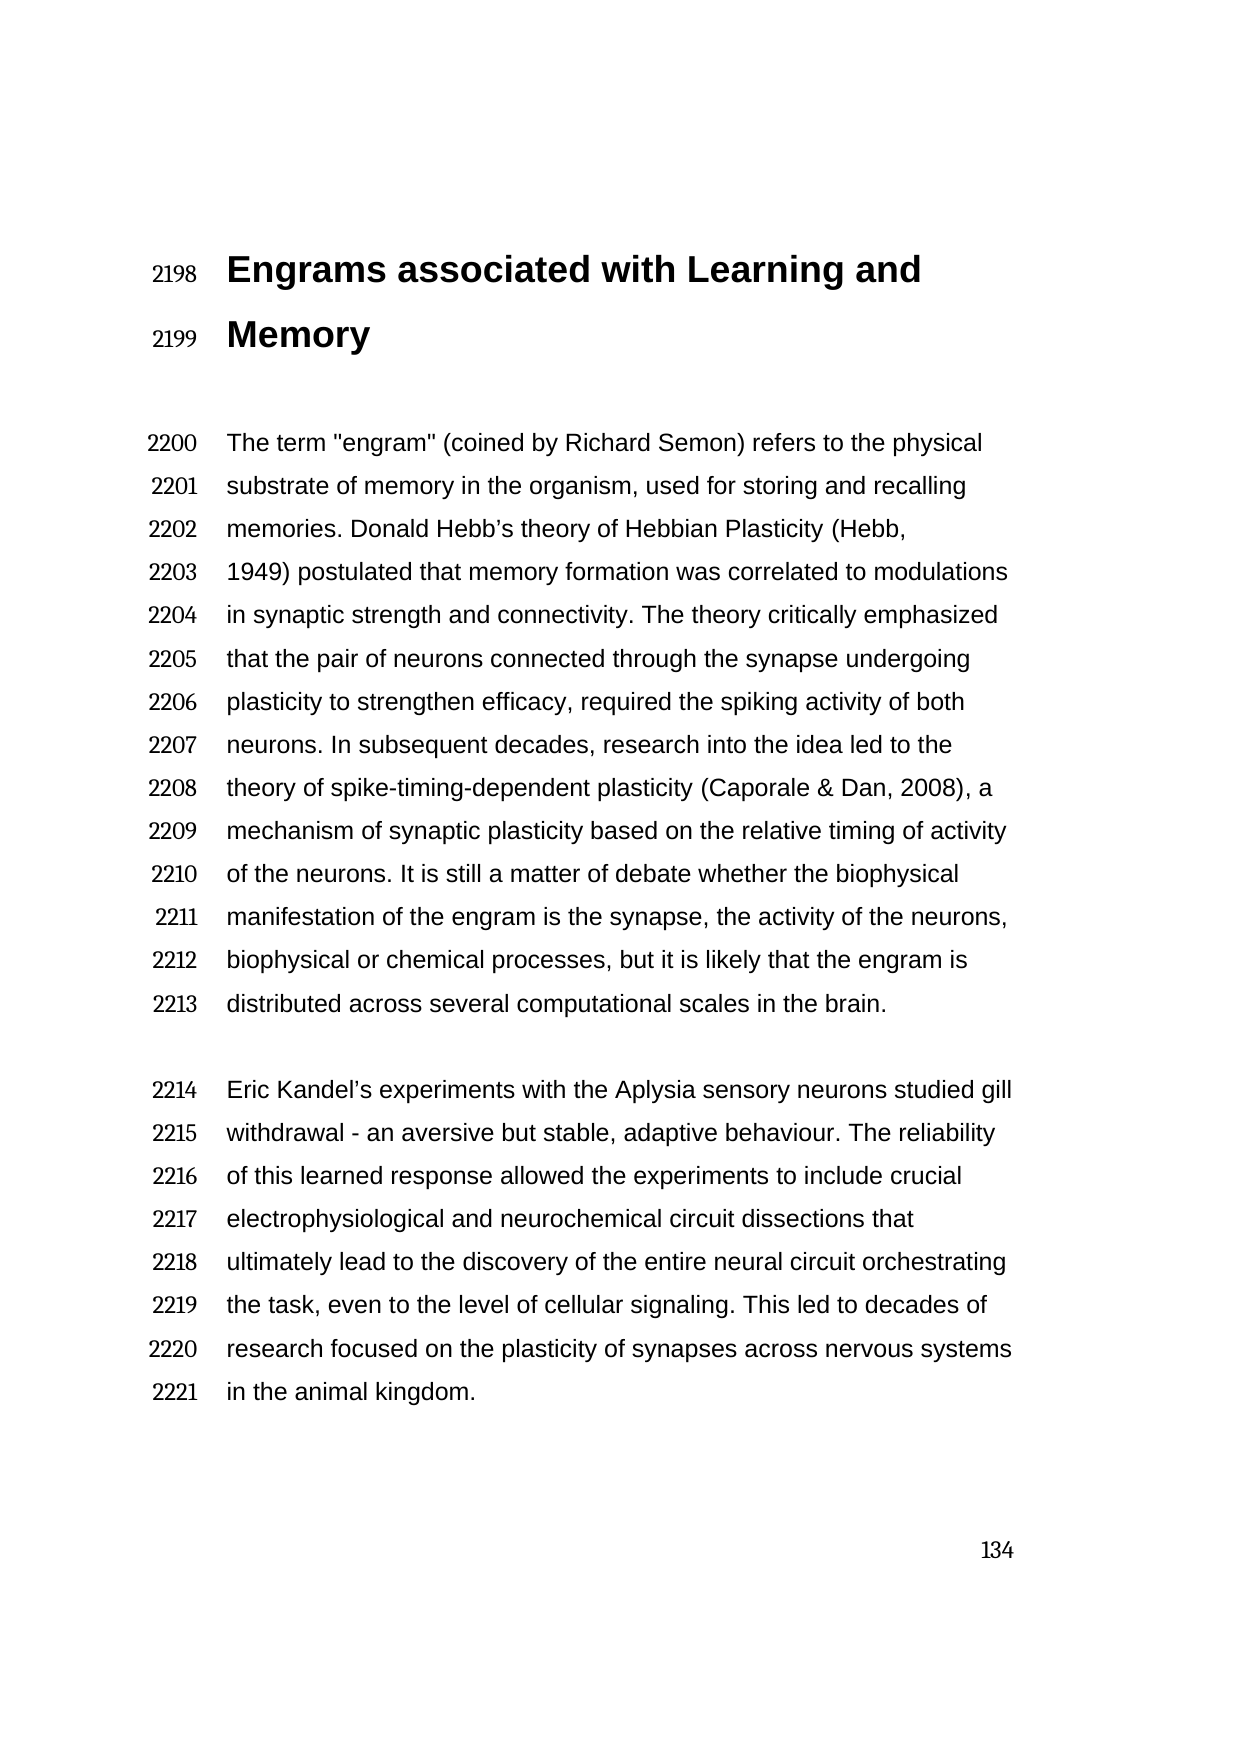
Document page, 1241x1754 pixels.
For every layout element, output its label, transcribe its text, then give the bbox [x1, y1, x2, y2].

text Eric Kandel’s experiments with the Aplysia sensory neurons studied gill withdrawal - an aversive but stable, adaptive behaviour. The reliability of this learned response allowed the experiments to include crucial electrophysiological and neurochemical circuit dissections that ultimately lead to the discovery of the entire neural circuit orchestrating the task, even to the level of cellular signaling. This led to decades of research focused on the plasticity of synapses across nervous systems in the animal kingdom. [226, 1075, 1014, 1406]
subtitle Engrams associated with Learning and Memory [226, 247, 1014, 355]
text The term "engram" (coined by Richard Semon) refers to the physical substrate of memory in the organism, used for storing and recalling memories. Donald Hebb’s theory of Hebbian Plasticity (Hebb, 1949)⁠ postulated that memory formation was correlated to modulations in synaptic strength and connectivity. The theory critically emphasized that the pair of neurons connected through the synapse undergoing plasticity to strengthen efficacy, required the spiking activity of both neurons. In subsequent decades, research into the idea led to the theory of spike-timing-dependent plasticity (Caporale & Dan, 2008)⁠, a mechanism of synaptic plasticity based on the relative timing of activity of the neurons. It is still a matter of debate whether the biophysical manifestation of the engram is the synapse, the activity of the neurons, biophysical or chemical processes, but it is likely that the engram is distributed across several computational scales in the brain. [226, 428, 1014, 1017]
